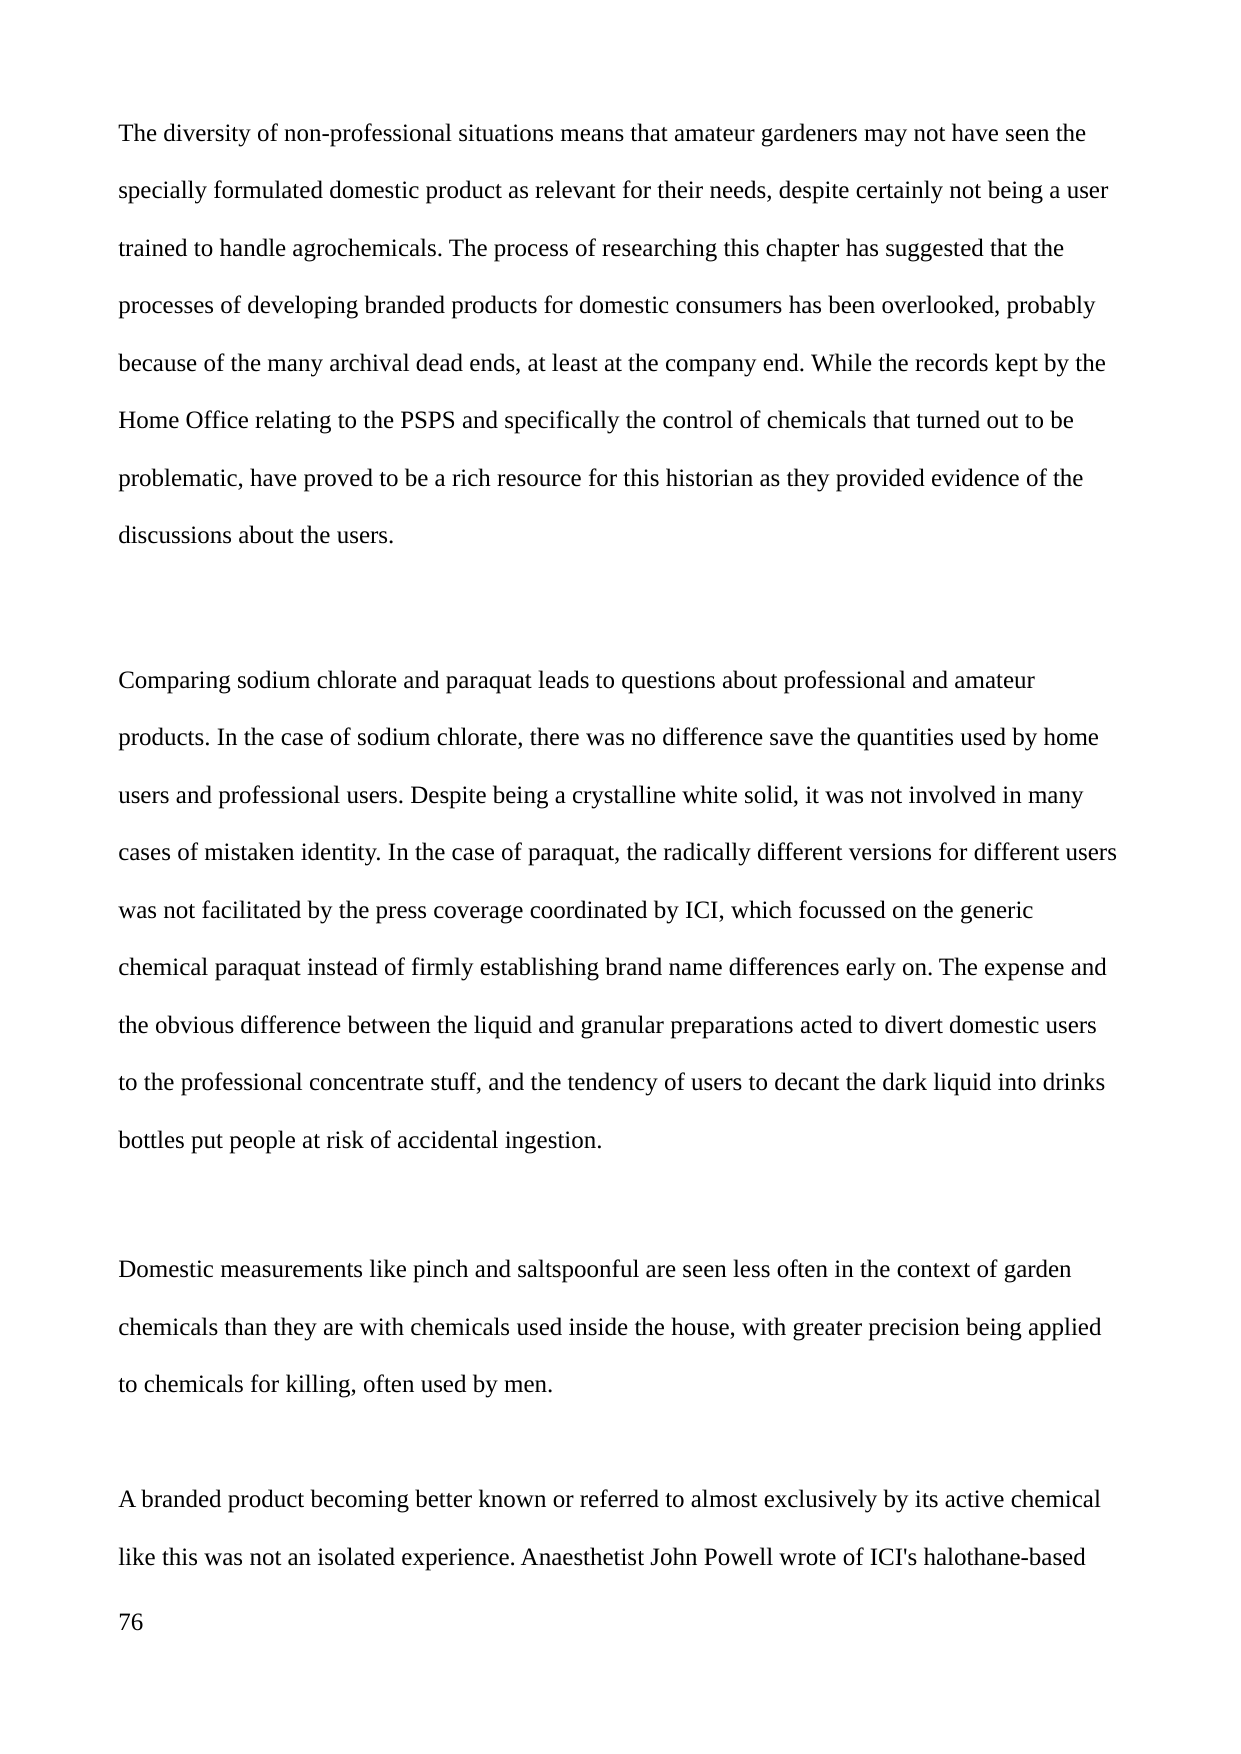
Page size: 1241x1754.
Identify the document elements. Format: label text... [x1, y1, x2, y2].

text Comparing sodium chlorate and paraquat leads to questions about professional and amateur products. In the case of sodium chlorate, there was no difference save the quantities used by home users and professional users. Despite being a crystalline white solid, it was not involved in many cases of mistaken identity. In the case of paraquat, the radically different versions for different users was not facilitated by the press coverage coordinated by ICI, which focussed on the generic chemical paraquat instead of firmly establishing brand name differences early on. The expense and the obvious difference between the liquid and granular preparations acted to divert domestic users to the professional concentrate stuff, and the tendency of users to decant the dark liquid into drinks bottles put people at risk of accidental ingestion. [118, 665, 1122, 1153]
text A branded product becoming better known or referred to almost exclusively by its active chemical like this was not an isolated experience. Anaesthetist John Powell wrote of ICI's halothane-based [118, 1484, 1122, 1571]
text The diversity of non-professional situations means that amateur gardeners may not have seen the specially formulated domestic product as relevant for their needs, despite certainly not being a user trained to handle agrochemicals. The process of researching this chapter has suggested that the processes of developing branded products for domestic consumers has been overlooked, probably because of the many archival dead ends, at least at the company end. While the records kept by the Home Office relating to the PSPS and specifically the control of chemicals that turned out to be problematic, have proved to be a rich resource for this historian as they provided evidence of the discussions about the users. [118, 118, 1122, 549]
text Domestic measurements like pinch and saltspoonful are seen less often in the context of garden chemicals than they are with chemicals used inside the house, with greater precision being applied to chemicals for killing, often used by men. [118, 1254, 1122, 1398]
